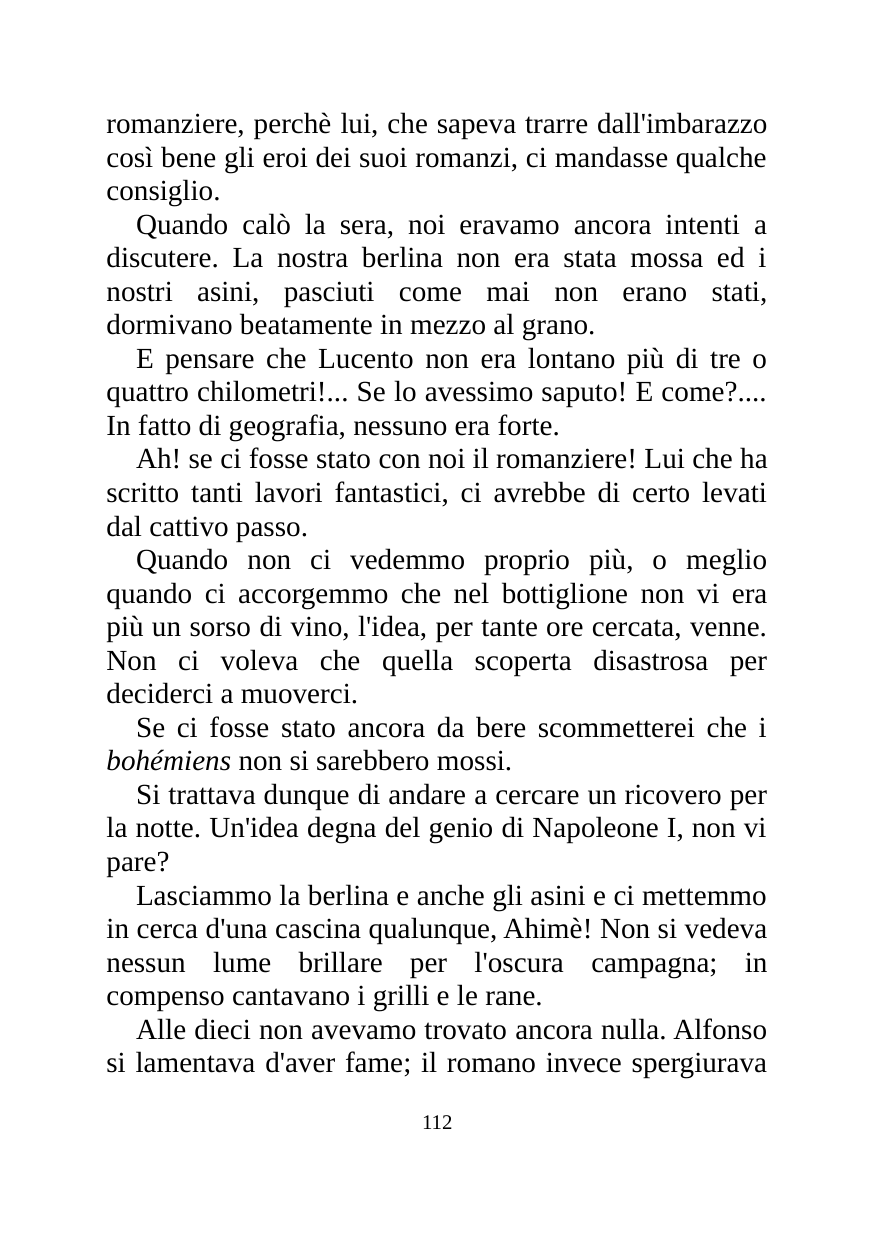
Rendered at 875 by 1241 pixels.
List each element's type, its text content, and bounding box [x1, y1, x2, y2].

text romanziere, perchè lui, che sapeva trarre dall'imbarazzo così bene gli eroi dei suoi romanzi, ci mandasse qualche consiglio. [106, 106, 768, 207]
text Alle dieci non avevamo trovato ancora nulla. Alfonso si lamentava d'aver fame; il romano invece spergiurava [106, 1012, 768, 1079]
text Si trattava dunque di andare a cercare un ricovero per la notte. Un'idea degna del genio di Napoleone I, non vi pare? [106, 777, 768, 878]
text Se ci fosse stato ancora da bere scommetterei che i bohémiens non si sarebbero mossi. [106, 710, 768, 777]
text Quando calò la sera, noi eravamo ancora intenti a discutere. La nostra berlina non era stata mossa ed i nostri asini, pasciuti come mai non erano stati, dormivano beatamente in mezzo al grano. [106, 207, 768, 341]
text Lasciammo la berlina e anche gli asini e ci mettemmo in cerca d'una cascina qualunque, Ahimè! Non si vedeva nessun lume brillare per l'oscura campagna; in compenso cantavano i grilli e le rane. [106, 878, 768, 1012]
text Quando non ci vedemmo proprio più, o meglio quando ci accorgemmo che nel bottiglione non vi era più un sorso di vino, l'idea, per tante ore cercata, venne. Non ci voleva che quella scoperta disastrosa per deciderci a muoverci. [106, 542, 768, 710]
text E pensare che Lucento non era lontano più di tre o quattro chilometri!... Se lo avessimo saputo! E come?.... In fatto di geografia, nessuno era forte. [106, 341, 768, 442]
text Ah! se ci fosse stato con noi il romanziere! Lui che ha scritto tanti lavori fantastici, ci avrebbe di certo levati dal cattivo passo. [106, 442, 768, 542]
